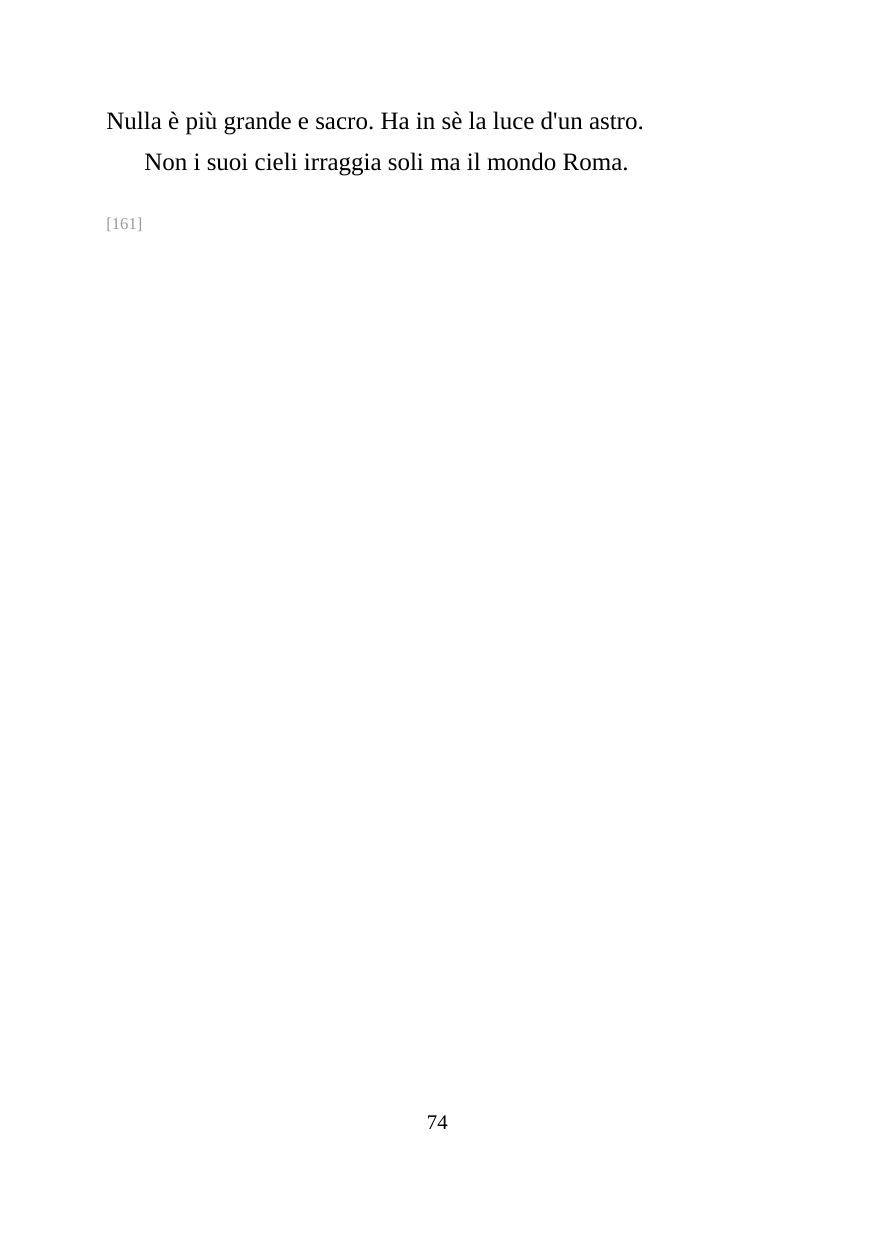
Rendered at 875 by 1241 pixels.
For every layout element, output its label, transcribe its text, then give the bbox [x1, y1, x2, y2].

text Nulla è più grande e sacro. Ha in sè la luce d'un astro. [106, 106, 768, 135]
text Non i suoi cieli irraggia soli ma il mondo Roma. [144, 147, 768, 176]
text [161] [106, 214, 768, 233]
